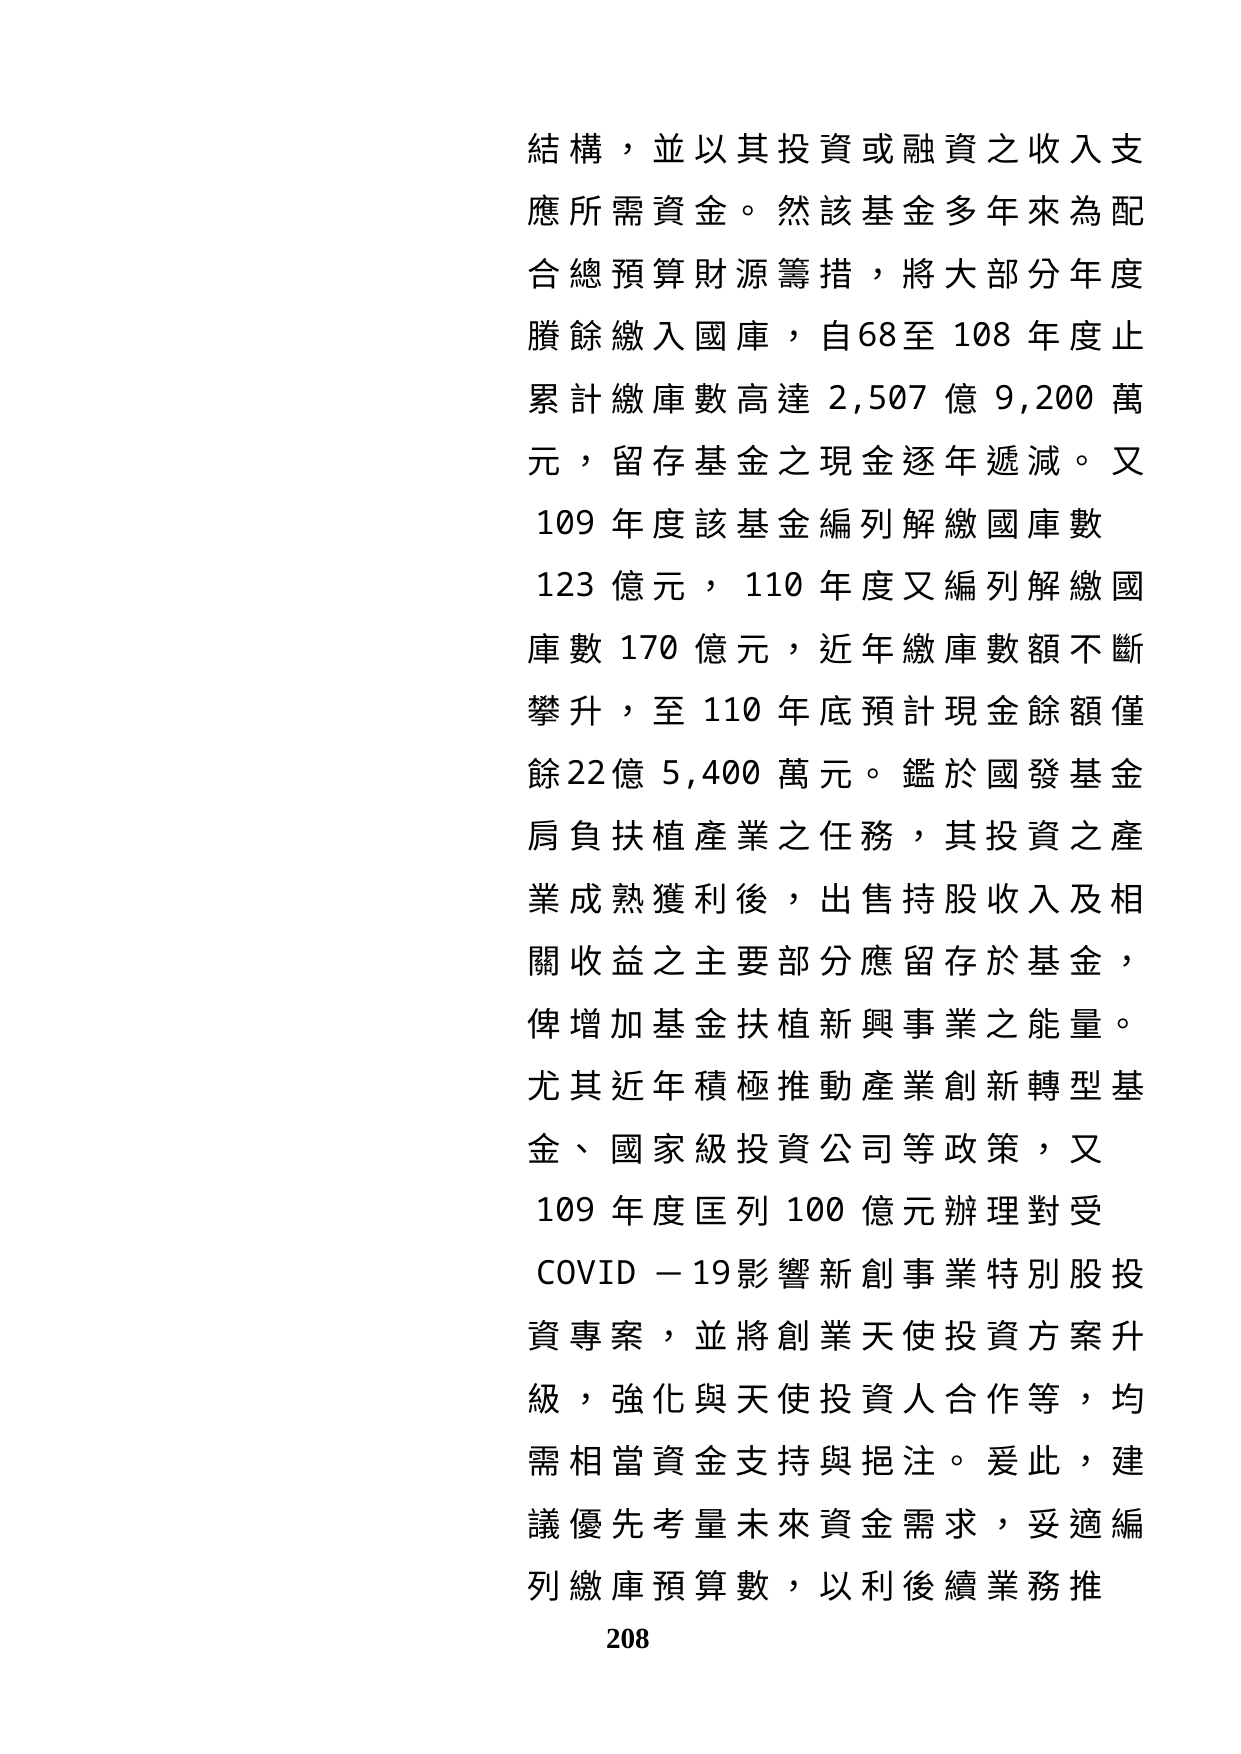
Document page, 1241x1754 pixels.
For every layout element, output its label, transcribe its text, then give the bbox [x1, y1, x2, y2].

list 結構，並以其投資或融資之收入支應所需資金。然該基金多年來為配合總預算財源籌措，將大部分年度賸餘繳入國庫，自68至108年度止累計繳庫數高達2,507億9,200萬元，留存基金之現金逐年遞減。又109年度該基金編列解繳國庫數123億元，110年度又編列解繳國庫數170億元，近年繳庫數額不斷攀升，至110年底預計現金餘額僅餘22億5,400萬元。鑑於國發基金肩負扶植產業之任務，其投資之產業成熟獲利後，出售持股收入及相關收益之主要部分應留存於基金，俾增加基金扶植新興事業之能量。尤其近年積極推動產業創新轉型基金、國家級投資公司等政策，又109年度匡列100億元辦理對受COVID－19影響新創事業特別股投資專案，並將創業天使投資方案升級，強化與天使投資人合作等，均需相當資金支持與挹注。爰此，建議優先考量未來資金需求，妥適編列繳庫預算數，以利後續業務推 [396, 105, 1148, 1605]
